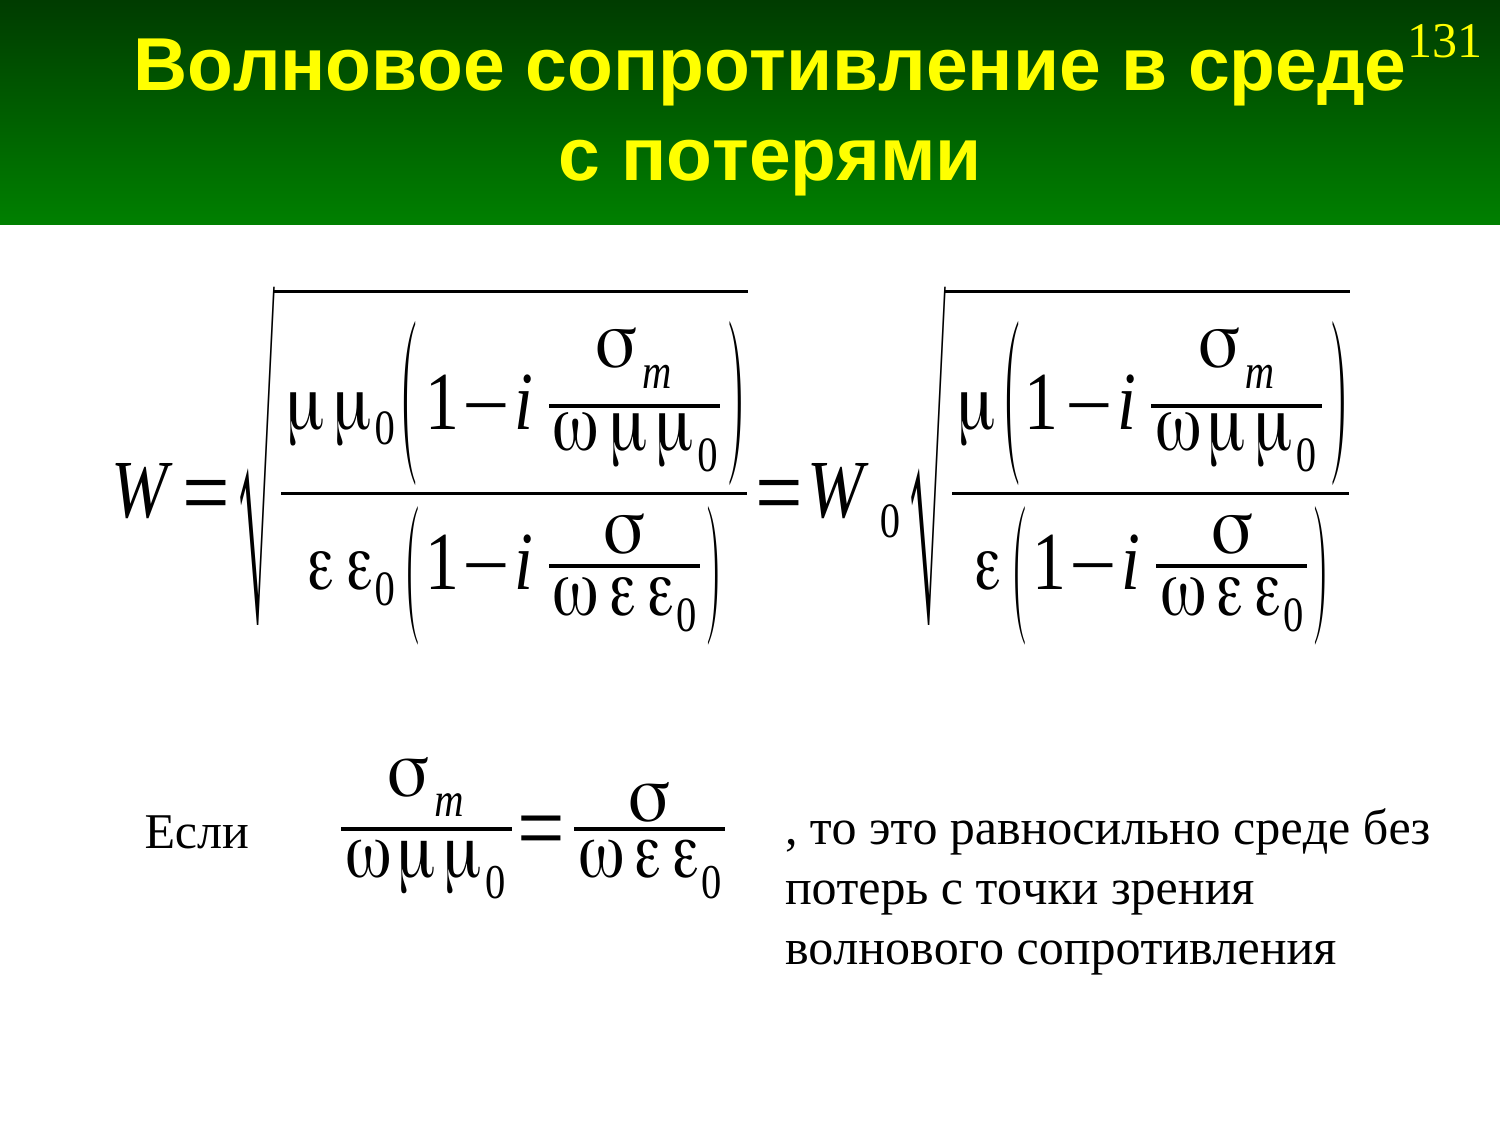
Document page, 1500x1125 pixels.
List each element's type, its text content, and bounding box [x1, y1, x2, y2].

chart [94, 284, 1370, 650]
text_box , то это равносильно среде без потерь с точки зрения волнового сопротивления [770, 787, 1477, 983]
title Волновое сопротивление в среде с потерями [100, 7, 1441, 204]
chart [320, 750, 745, 910]
text_box Если [129, 791, 319, 927]
